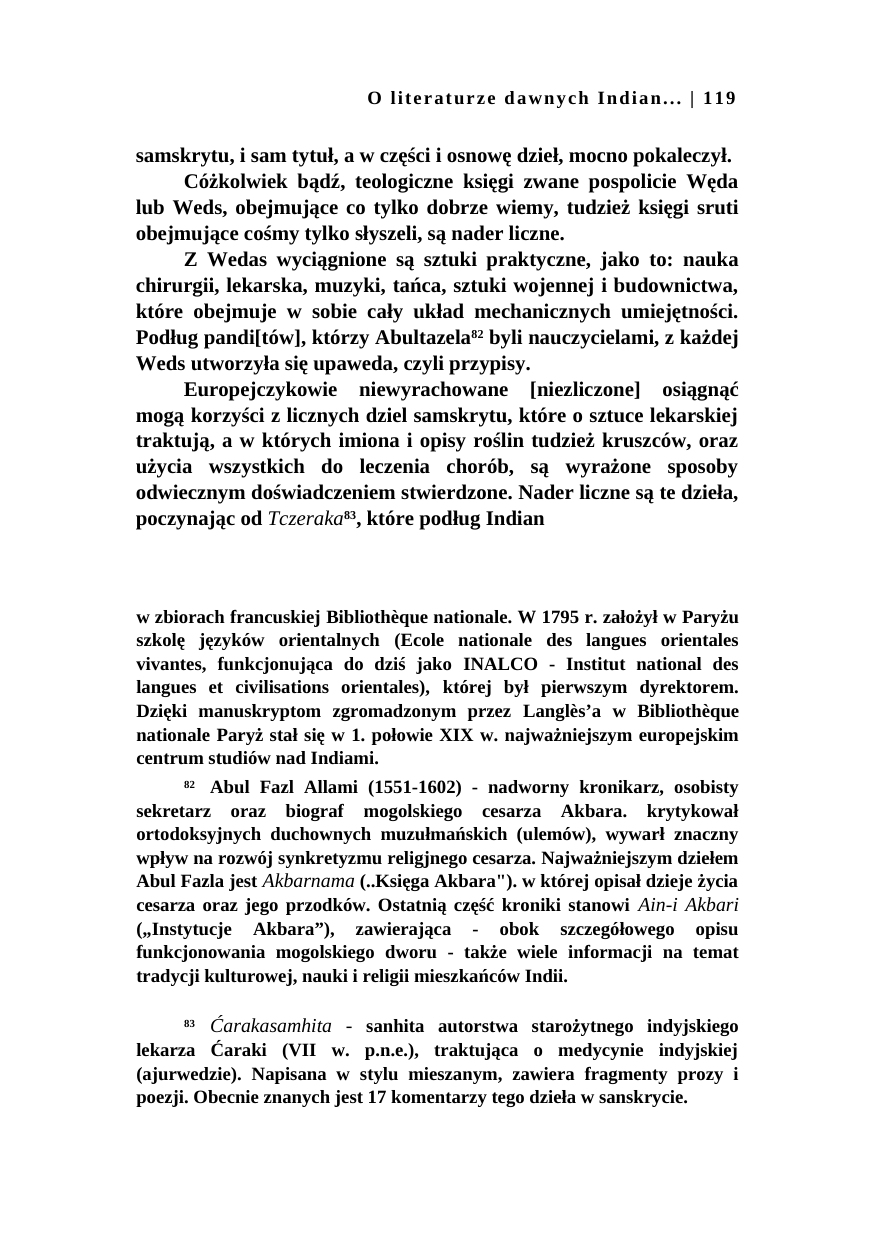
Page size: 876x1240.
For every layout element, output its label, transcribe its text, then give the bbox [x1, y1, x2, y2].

text Cóżkolwiek bądź, teologiczne księgi zwane pospolicie Węda lub Weds, obejmujące co tylko dobrze wiemy, tudzież księgi sruti obejmujące cośmy tylko słyszeli, są nader liczne. [136, 168, 739, 246]
text samskrytu, i sam tytuł, a w części i osnowę dzieł, mocno pokaleczył. [136, 142, 739, 168]
text Z Wedas wyciągnione są sztuki praktyczne, jako to: nauka chirurgii, lekarska, muzyki, tańca, sztuki wojennej i budownictwa, które obejmuje w sobie cały układ mechanicznych umiejętności. Podług pandi[tów], którzy Abultazela82 byli nauczycielami, z każdej Weds utworzyła się upaweda, czyli przypisy. [136, 246, 739, 375]
text Europejczykowie niewyrachowane [niezliczone] osiągnąć mogą korzyści z licznych dziel samskrytu, które o sztuce lekarskiej traktują, a w których imiona i opisy roślin tudzież kruszców, oraz użycia wszystkich do leczenia chorób, są wyrażone sposoby odwiecznym doświadczeniem stwierdzone. Nader liczne są te dzieła, poczynając od Tczeraka83, które podług Indian [136, 375, 739, 531]
text 83 Ćarakasamhita - sanhita autorstwa starożytnego indyjskiego lekarza Ćaraki (VII w. p.n.e.), traktująca o medycynie indyjskiej (ajurwedzie). Napisana w stylu mieszanym, zawiera fragmenty prozy i poezji. Obecnie znanych jest 17 komentarzy tego dzieła w sanskrycie. [136, 1014, 739, 1108]
text 82 Abul Fazl Allami (1551-1602) - nadworny kronikarz, osobisty sekretarz oraz biograf mogolskiego cesarza Akbara. krytykował ortodoksyjnych duchownych muzułmańskich (ulemów), wywarł znaczny wpływ na rozwój synkretyzmu religjnego cesarza. Najważniejszym dziełem Abul Fazla jest Akbarnama (..Księga Akbara"). w której opisał dzieje życia cesarza oraz jego przodków. Ostatnią część kroniki stanowi Ain-i Akbari („Instytucje Akbara”), zawierająca - obok szczegółowego opisu funkcjonowania mogolskiego dworu - także wiele informacji na temat tradycji kulturowej, nauki i religii mieszkańców Indii. [136, 775, 739, 987]
text w zbiorach francuskiej Bibliothèque nationale. W 1795 r. założył w Paryżu szkolę języków orientalnych (Ecole nationale des langues orientales vivantes, funkcjonująca do dziś jako INALCO - Institut national des langues et civilisations orientales), której był pierwszym dyrektorem. Dzięki manuskryptom zgromadzonym przez Langlès’a w Bibliothèque nationale Paryż stał się w 1. połowie XIX w. najważniejszym europejskim centrum studiów nad Indiami. [136, 604, 739, 769]
text O literaturze dawnych Indian... | 119 [367, 89, 738, 108]
